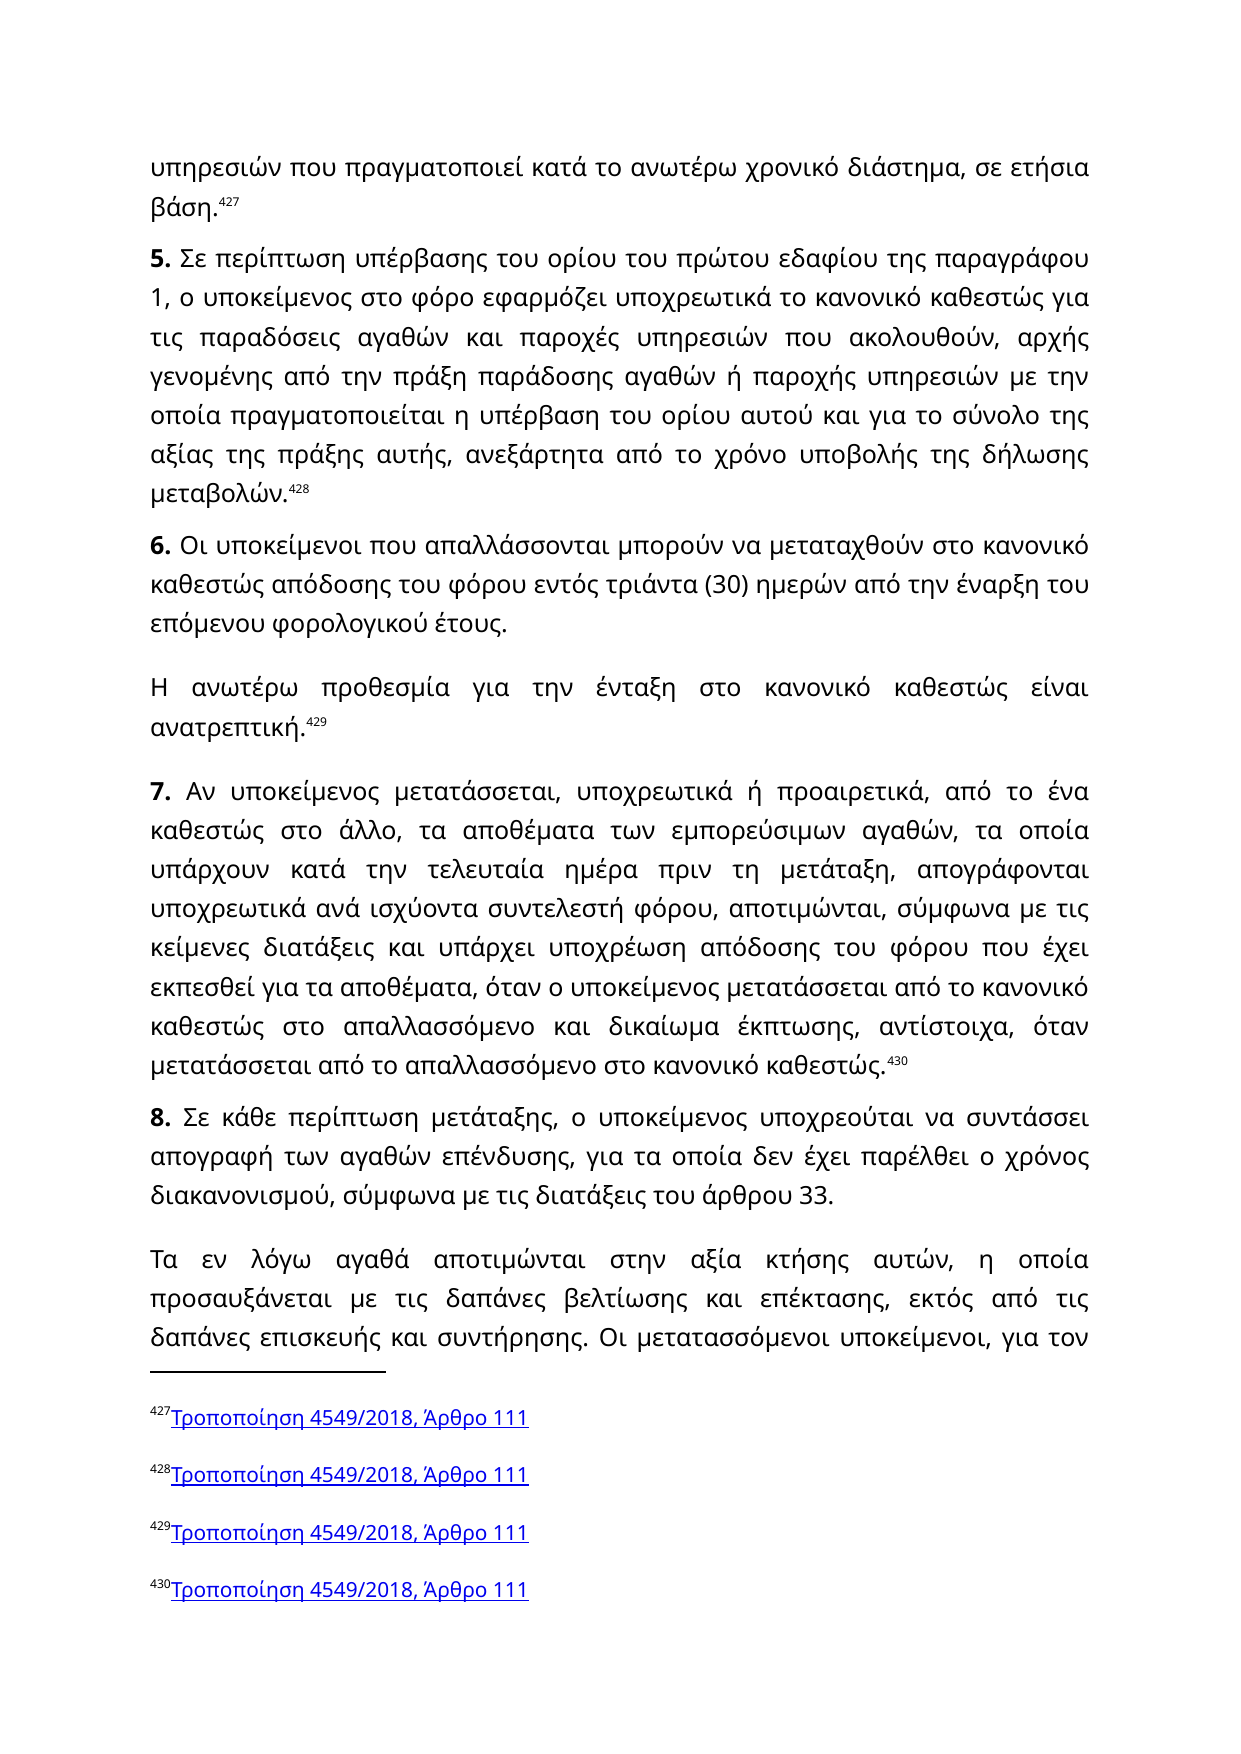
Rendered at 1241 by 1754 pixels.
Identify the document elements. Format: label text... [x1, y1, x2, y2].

text 8. Σε κάθε περίπτωση μετάταξης, ο υποκείμενος υποχρεούται να συντάσσει απογραφή των αγαθών επένδυσης, για τα οποία δεν έχει παρέλθει ο χρόνος διακανονισμού, σύμφωνα με τις διατάξεις του άρθρου 33. [150, 1099, 1090, 1212]
text Τροποποίηση 4549/2018, Άρθρο 111 [150, 1460, 1090, 1489]
text Τροποποίηση 4549/2018, Άρθρο 111 [150, 1403, 1090, 1431]
text Τροποποίηση 4549/2018, Άρθρο 111 [150, 1518, 1090, 1546]
text 7. Αν υποκείμενος μετατάσσεται, υποχρεωτικά ή προαιρετικά, από το ένα καθεστώς στο άλλο, τα αποθέματα των εμπορεύσιμων αγαθών, τα οποία υπάρχουν κατά την τελευταία ημέρα πριν τη μετάταξη, απογράφονται υποχρεωτικά ανά ισχύοντα συντελεστή φόρου, αποτιμώνται, σύμφωνα με τις κείμενες διατάξεις και υπάρχει υποχρέωση απόδοσης του φόρου που έχει εκπεσθεί για τα αποθέματα, όταν ο υποκείμενος μετατάσσεται από το κανονικό καθεστώς στο απαλλασσόμενο και δικαίωμα έκπτωσης, αντίστοιχα, όταν μετατάσσεται από το απαλλασσόμενο στο κανονικό καθεστώς. [150, 773, 1090, 1082]
text υπηρεσιών που πραγματοποιεί κατά το ανωτέρω χρονικό διάστημα, σε ετήσια βάση. [150, 150, 1090, 223]
text 6. Οι υποκείμενοι που απαλλάσσονται μπορούν να μεταταχθούν στο κανονικό καθεστώς απόδοσης του φόρου εντός τριάντα (30) ημερών από την έναρξη του επόμενου φορολογικού έτους. [150, 527, 1090, 640]
text Τροποποίηση 4549/2018, Άρθρο 111 [150, 1576, 1090, 1604]
text Τα εν λόγω αγαθά αποτιμώνται στην αξία κτήσης αυτών, η οποία προσαυξάνεται με τις δαπάνες βελτίωσης και επέκτασης, εκτός από τις δαπάνες επισκευής και συντήρησης. Οι μετατασσόμενοι υποκείμενοι, για τον [150, 1242, 1090, 1354]
text Η ανωτέρω προθεσμία για την ένταξη στο κανονικό καθεστώς είναι ανατρεπτική. [150, 670, 1090, 743]
text 5. Σε περίπτωση υπέρβασης του ορίου του πρώτου εδαφίου της παραγράφου 1, ο υποκείμενος στο φόρο εφαρμόζει υποχρεωτικά το κανονικό καθεστώς για τις παραδόσεις αγαθών και παροχές υπηρεσιών που ακολουθούν, αρχής γενομένης από την πράξη παράδοσης αγαθών ή παροχής υπηρεσιών με την οποία πραγματοποιείται η υπέρβαση του ορίου αυτού και για το σύνολο της αξίας της πράξης αυτής, ανεξάρτητα από το χρόνο υποβολής της δήλωσης μεταβολών. [150, 241, 1090, 510]
